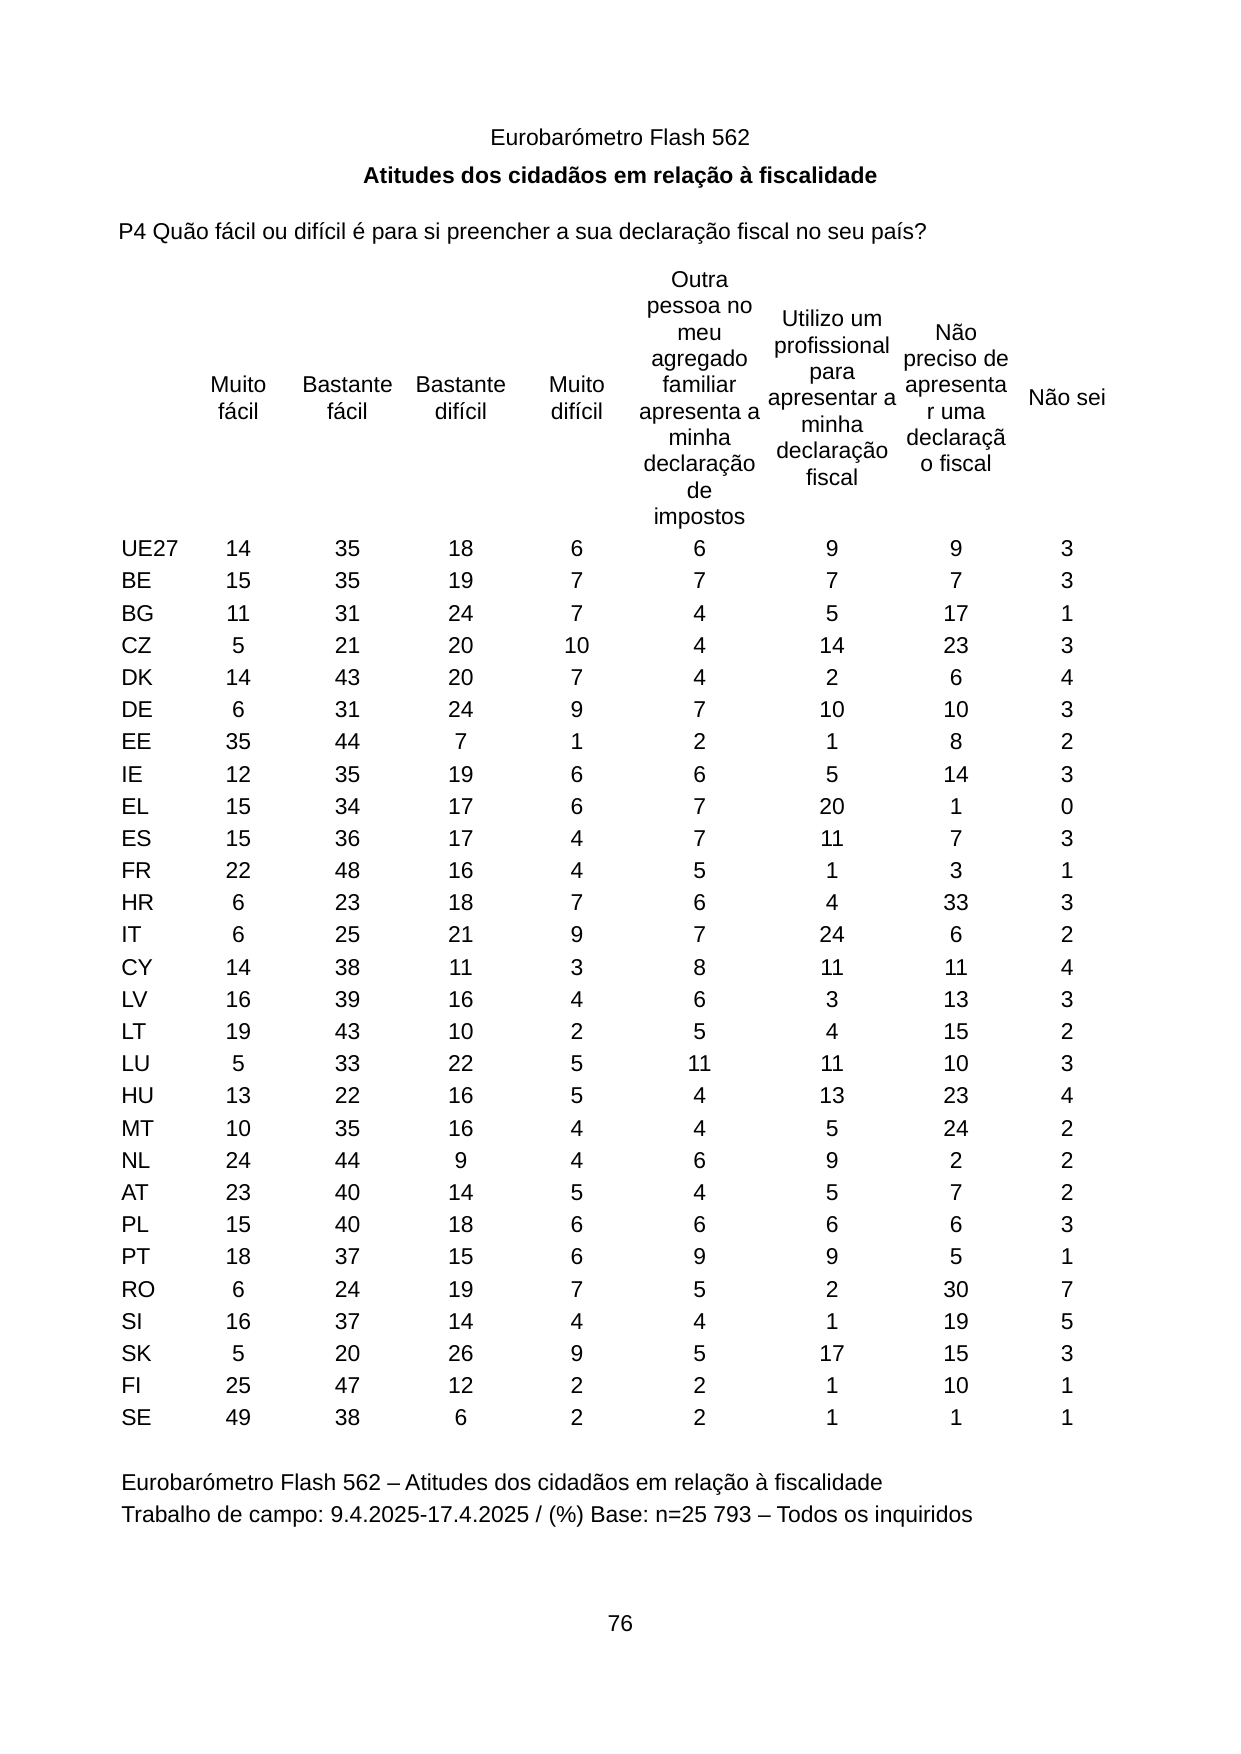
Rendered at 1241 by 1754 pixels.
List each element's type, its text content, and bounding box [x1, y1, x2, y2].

table_header Bastante difícil [403, 263, 519, 532]
table_cell 21 [403, 919, 519, 951]
table_cell 1 [519, 725, 635, 758]
table_cell 18 [403, 1208, 519, 1240]
table_cell 10 [764, 693, 900, 725]
table_cell 10 [900, 693, 1012, 725]
table_cell NL [118, 1144, 184, 1176]
table_cell 4 [764, 886, 900, 918]
table_cell 1 [1012, 1240, 1122, 1273]
table_cell IT [118, 919, 184, 951]
table_cell 6 [635, 1208, 764, 1240]
table_cell 10 [184, 1112, 292, 1144]
table_cell 7 [1012, 1273, 1122, 1305]
table_cell LV [118, 983, 184, 1015]
table_cell 4 [1012, 951, 1122, 983]
table_cell 37 [292, 1240, 402, 1273]
table_cell 6 [403, 1401, 519, 1433]
table_cell 8 [900, 725, 1012, 758]
table_cell 44 [292, 725, 402, 758]
table_cell FR [118, 854, 184, 886]
table_cell 6 [635, 983, 764, 1015]
table_cell 16 [403, 1080, 519, 1112]
table_cell 4 [1012, 1080, 1122, 1112]
table_cell 5 [900, 1240, 1012, 1273]
table_cell 2 [1012, 725, 1122, 758]
table_cell 38 [292, 1401, 402, 1433]
table_cell 16 [403, 1112, 519, 1144]
table_cell 7 [403, 725, 519, 758]
table_cell 10 [519, 629, 635, 661]
table_cell CY [118, 951, 184, 983]
table_cell 43 [292, 661, 402, 693]
table_cell 12 [403, 1369, 519, 1401]
table_cell 5 [519, 1176, 635, 1208]
table_header Muito fácil [184, 263, 292, 532]
table_cell 13 [184, 1080, 292, 1112]
table_cell 20 [403, 629, 519, 661]
table_cell 5 [764, 758, 900, 790]
table_cell 4 [635, 629, 764, 661]
table_cell 0 [1012, 790, 1122, 822]
table_cell 5 [764, 1112, 900, 1144]
table_cell 7 [635, 790, 764, 822]
table_cell 7 [900, 565, 1012, 597]
table_cell 11 [900, 951, 1012, 983]
table_cell 5 [764, 1176, 900, 1208]
table_cell 19 [403, 565, 519, 597]
table_cell 9 [519, 919, 635, 951]
table_cell 35 [292, 1112, 402, 1144]
table_cell 2 [519, 1015, 635, 1047]
table_cell 7 [635, 693, 764, 725]
table_cell Trabalho de campo: 9.4.2025-17.4.2025 / (%) Base: n=25 793 – Todos os inquiridos [118, 1498, 1122, 1530]
table_cell 11 [184, 597, 292, 629]
table_cell 5 [635, 854, 764, 886]
table_cell 10 [403, 1015, 519, 1047]
table_cell 6 [184, 1273, 292, 1305]
table_cell 19 [403, 1273, 519, 1305]
table_cell 11 [764, 1047, 900, 1079]
table_cell 6 [635, 532, 764, 564]
table_cell 24 [403, 597, 519, 629]
table_cell 4 [519, 983, 635, 1015]
table_cell 35 [184, 725, 292, 758]
table_cell 38 [292, 951, 402, 983]
table_cell 3 [1012, 629, 1122, 661]
table_cell [1012, 1434, 1122, 1466]
table_cell 6 [764, 1208, 900, 1240]
table_cell 14 [900, 758, 1012, 790]
table_cell 4 [635, 1305, 764, 1337]
table_cell 14 [184, 661, 292, 693]
table_cell 9 [519, 1337, 635, 1369]
table_cell 14 [764, 629, 900, 661]
table_cell [900, 1434, 1012, 1466]
text P4 Quão fácil ou difícil é para si preencher a sua declaração fiscal no seu país? [118, 218, 1122, 244]
table_cell 2 [1012, 919, 1122, 951]
table_cell 1 [764, 1401, 900, 1433]
table_cell 2 [635, 725, 764, 758]
table_cell 3 [1012, 822, 1122, 854]
table_cell 19 [900, 1305, 1012, 1337]
table_cell 5 [635, 1273, 764, 1305]
table_cell 24 [292, 1273, 402, 1305]
table_cell 23 [900, 1080, 1012, 1112]
table_cell 48 [292, 854, 402, 886]
table_cell 36 [292, 822, 402, 854]
table_cell 5 [519, 1080, 635, 1112]
table_cell 24 [403, 693, 519, 725]
table_cell 9 [403, 1144, 519, 1176]
table_cell 13 [764, 1080, 900, 1112]
table_header Não sei [1012, 263, 1122, 532]
table_cell 2 [1012, 1015, 1122, 1047]
table_cell 15 [184, 790, 292, 822]
table_header Outra pessoa no meu agregado familiar apresenta a minha declaração de impostos [635, 263, 764, 532]
table_cell 4 [635, 597, 764, 629]
table_cell 5 [1012, 1305, 1122, 1337]
table_cell 21 [292, 629, 402, 661]
table_cell RO [118, 1273, 184, 1305]
table_cell 14 [184, 951, 292, 983]
table_cell 44 [292, 1144, 402, 1176]
table_cell MT [118, 1112, 184, 1144]
table_cell 1 [1012, 854, 1122, 886]
table_cell 15 [900, 1337, 1012, 1369]
table_cell 2 [900, 1144, 1012, 1176]
table_cell 23 [184, 1176, 292, 1208]
table_cell 9 [635, 1240, 764, 1273]
table_cell 16 [184, 983, 292, 1015]
table_cell 22 [403, 1047, 519, 1079]
table_cell 17 [403, 822, 519, 854]
table_cell 2 [519, 1401, 635, 1433]
table_cell 16 [403, 854, 519, 886]
table_cell 17 [900, 597, 1012, 629]
table_cell 10 [900, 1369, 1012, 1401]
table_cell 6 [184, 886, 292, 918]
table_header Não preciso de apresentar uma declaração fiscal [900, 263, 1012, 532]
table_cell 10 [900, 1047, 1012, 1079]
table_cell 2 [635, 1401, 764, 1433]
table_cell 35 [292, 758, 402, 790]
table_cell 15 [900, 1015, 1012, 1047]
table_cell 39 [292, 983, 402, 1015]
table_cell 2 [1012, 1176, 1122, 1208]
table_cell 7 [900, 822, 1012, 854]
table_cell 20 [403, 661, 519, 693]
table_cell 24 [184, 1144, 292, 1176]
table_cell 33 [900, 886, 1012, 918]
table_cell 6 [900, 661, 1012, 693]
table_cell AT [118, 1176, 184, 1208]
table_cell 12 [184, 758, 292, 790]
table_cell 6 [519, 1208, 635, 1240]
table_cell IE [118, 758, 184, 790]
table_cell 5 [635, 1337, 764, 1369]
table_cell 49 [184, 1401, 292, 1433]
table_cell 15 [403, 1240, 519, 1273]
table_cell 14 [403, 1176, 519, 1208]
table_header Bastante fácil [292, 263, 402, 532]
table_cell 20 [764, 790, 900, 822]
table_cell 6 [635, 1144, 764, 1176]
table_cell 23 [900, 629, 1012, 661]
table_cell 8 [635, 951, 764, 983]
table_cell 11 [403, 951, 519, 983]
table_cell SK [118, 1337, 184, 1369]
table_cell 30 [900, 1273, 1012, 1305]
table_cell 40 [292, 1208, 402, 1240]
table_cell FI [118, 1369, 184, 1401]
table_cell SE [118, 1401, 184, 1433]
table_cell 18 [184, 1240, 292, 1273]
table_cell 7 [519, 886, 635, 918]
table_cell 1 [900, 790, 1012, 822]
table_cell 4 [519, 822, 635, 854]
table_cell BG [118, 597, 184, 629]
table_cell 31 [292, 693, 402, 725]
table_cell 11 [635, 1047, 764, 1079]
table_cell 3 [1012, 693, 1122, 725]
table_cell DK [118, 661, 184, 693]
table_cell 3 [1012, 758, 1122, 790]
table_cell 37 [292, 1305, 402, 1337]
table_cell 5 [184, 629, 292, 661]
table_cell 9 [764, 532, 900, 564]
table_cell 22 [292, 1080, 402, 1112]
table_cell 19 [184, 1015, 292, 1047]
table_cell 17 [403, 790, 519, 822]
table_cell [292, 1434, 402, 1466]
table_cell DE [118, 693, 184, 725]
table_cell 1 [1012, 1369, 1122, 1401]
table_cell 5 [184, 1337, 292, 1369]
table_cell 7 [764, 565, 900, 597]
table_header Utilizo um profissional para apresentar a minha declaração fiscal [764, 263, 900, 532]
table_header Muito difícil [519, 263, 635, 532]
table_cell 15 [184, 822, 292, 854]
table_cell [764, 1434, 900, 1466]
table_cell 5 [635, 1015, 764, 1047]
table_cell 19 [403, 758, 519, 790]
table_cell 7 [519, 1273, 635, 1305]
table_cell [184, 1434, 292, 1466]
table_cell 6 [519, 532, 635, 564]
table_cell Eurobarómetro Flash 562 – Atitudes dos cidadãos em relação à fiscalidade [118, 1466, 1122, 1498]
table_cell 4 [519, 1305, 635, 1337]
table_cell 16 [403, 983, 519, 1015]
table_cell 33 [292, 1047, 402, 1079]
table_cell 5 [184, 1047, 292, 1079]
table_cell 2 [635, 1369, 764, 1401]
table_cell 3 [1012, 1208, 1122, 1240]
table_cell 1 [900, 1401, 1012, 1433]
table_cell PT [118, 1240, 184, 1273]
table_cell HR [118, 886, 184, 918]
table_cell 35 [292, 532, 402, 564]
table_cell BE [118, 565, 184, 597]
table_cell 1 [1012, 597, 1122, 629]
table_cell 26 [403, 1337, 519, 1369]
table_cell 7 [900, 1176, 1012, 1208]
table_cell 9 [900, 532, 1012, 564]
table_cell [118, 1434, 184, 1466]
table_cell 3 [1012, 1337, 1122, 1369]
table_cell 47 [292, 1369, 402, 1401]
table_cell 20 [292, 1337, 402, 1369]
table_cell 2 [764, 1273, 900, 1305]
table_cell 22 [184, 854, 292, 886]
table_cell 34 [292, 790, 402, 822]
table_cell 18 [403, 532, 519, 564]
table_cell LT [118, 1015, 184, 1047]
table_cell 3 [1012, 1047, 1122, 1079]
table_cell 1 [764, 725, 900, 758]
table_cell EE [118, 725, 184, 758]
table_cell [519, 1434, 635, 1466]
table_cell 9 [764, 1240, 900, 1273]
table_cell 24 [764, 919, 900, 951]
table_cell 40 [292, 1176, 402, 1208]
table_cell ES [118, 822, 184, 854]
table_cell 3 [519, 951, 635, 983]
table_cell 6 [900, 919, 1012, 951]
table_cell [635, 1434, 764, 1466]
table_cell 3 [1012, 983, 1122, 1015]
table_cell 4 [635, 1080, 764, 1112]
table_cell 2 [764, 661, 900, 693]
table_cell LU [118, 1047, 184, 1079]
table_cell 24 [900, 1112, 1012, 1144]
table_cell [403, 1434, 519, 1466]
table_cell 4 [635, 1176, 764, 1208]
table_cell 2 [1012, 1144, 1122, 1176]
table_cell 14 [403, 1305, 519, 1337]
table_cell 2 [519, 1369, 635, 1401]
table_cell 13 [900, 983, 1012, 1015]
table_cell 7 [519, 565, 635, 597]
table_cell 7 [519, 597, 635, 629]
table_cell 1 [764, 854, 900, 886]
table_cell 9 [519, 693, 635, 725]
table_cell HU [118, 1080, 184, 1112]
table_cell 3 [764, 983, 900, 1015]
table_cell UE27 [118, 532, 184, 564]
table_cell 1 [764, 1369, 900, 1401]
table_cell 7 [519, 661, 635, 693]
table_cell 23 [292, 886, 402, 918]
table_cell 6 [635, 758, 764, 790]
table_cell 25 [292, 919, 402, 951]
table_cell 9 [764, 1144, 900, 1176]
table_cell EL [118, 790, 184, 822]
table_cell 6 [519, 1240, 635, 1273]
table_header [118, 263, 184, 532]
table_cell 6 [635, 886, 764, 918]
table_cell 11 [764, 822, 900, 854]
table_cell CZ [118, 629, 184, 661]
table_cell 4 [519, 1112, 635, 1144]
table_cell 7 [635, 822, 764, 854]
table_cell 35 [292, 565, 402, 597]
table_cell 6 [184, 919, 292, 951]
table_cell 15 [184, 1208, 292, 1240]
table_cell 2 [1012, 1112, 1122, 1144]
table_cell 6 [519, 790, 635, 822]
table_cell 43 [292, 1015, 402, 1047]
table_cell 7 [635, 919, 764, 951]
table_cell 18 [403, 886, 519, 918]
table_cell 3 [1012, 565, 1122, 597]
table_cell 4 [635, 661, 764, 693]
table_cell 11 [764, 951, 900, 983]
table_cell 1 [764, 1305, 900, 1337]
table_cell 4 [519, 1144, 635, 1176]
table_cell 15 [184, 565, 292, 597]
table_cell 4 [635, 1112, 764, 1144]
table_cell SI [118, 1305, 184, 1337]
table_cell 14 [184, 532, 292, 564]
table_cell 17 [764, 1337, 900, 1369]
table_cell 16 [184, 1305, 292, 1337]
table_cell 6 [184, 693, 292, 725]
table_cell 4 [1012, 661, 1122, 693]
table_cell 6 [519, 758, 635, 790]
table_cell 3 [1012, 886, 1122, 918]
table_cell 5 [764, 597, 900, 629]
table_cell 3 [1012, 532, 1122, 564]
table_cell 25 [184, 1369, 292, 1401]
table_cell 4 [764, 1015, 900, 1047]
table_cell 5 [519, 1047, 635, 1079]
table_cell 6 [900, 1208, 1012, 1240]
table_cell 7 [635, 565, 764, 597]
table_cell 1 [1012, 1401, 1122, 1433]
table_cell 4 [519, 854, 635, 886]
table_cell 31 [292, 597, 402, 629]
table_cell PL [118, 1208, 184, 1240]
table_cell 3 [900, 854, 1012, 886]
